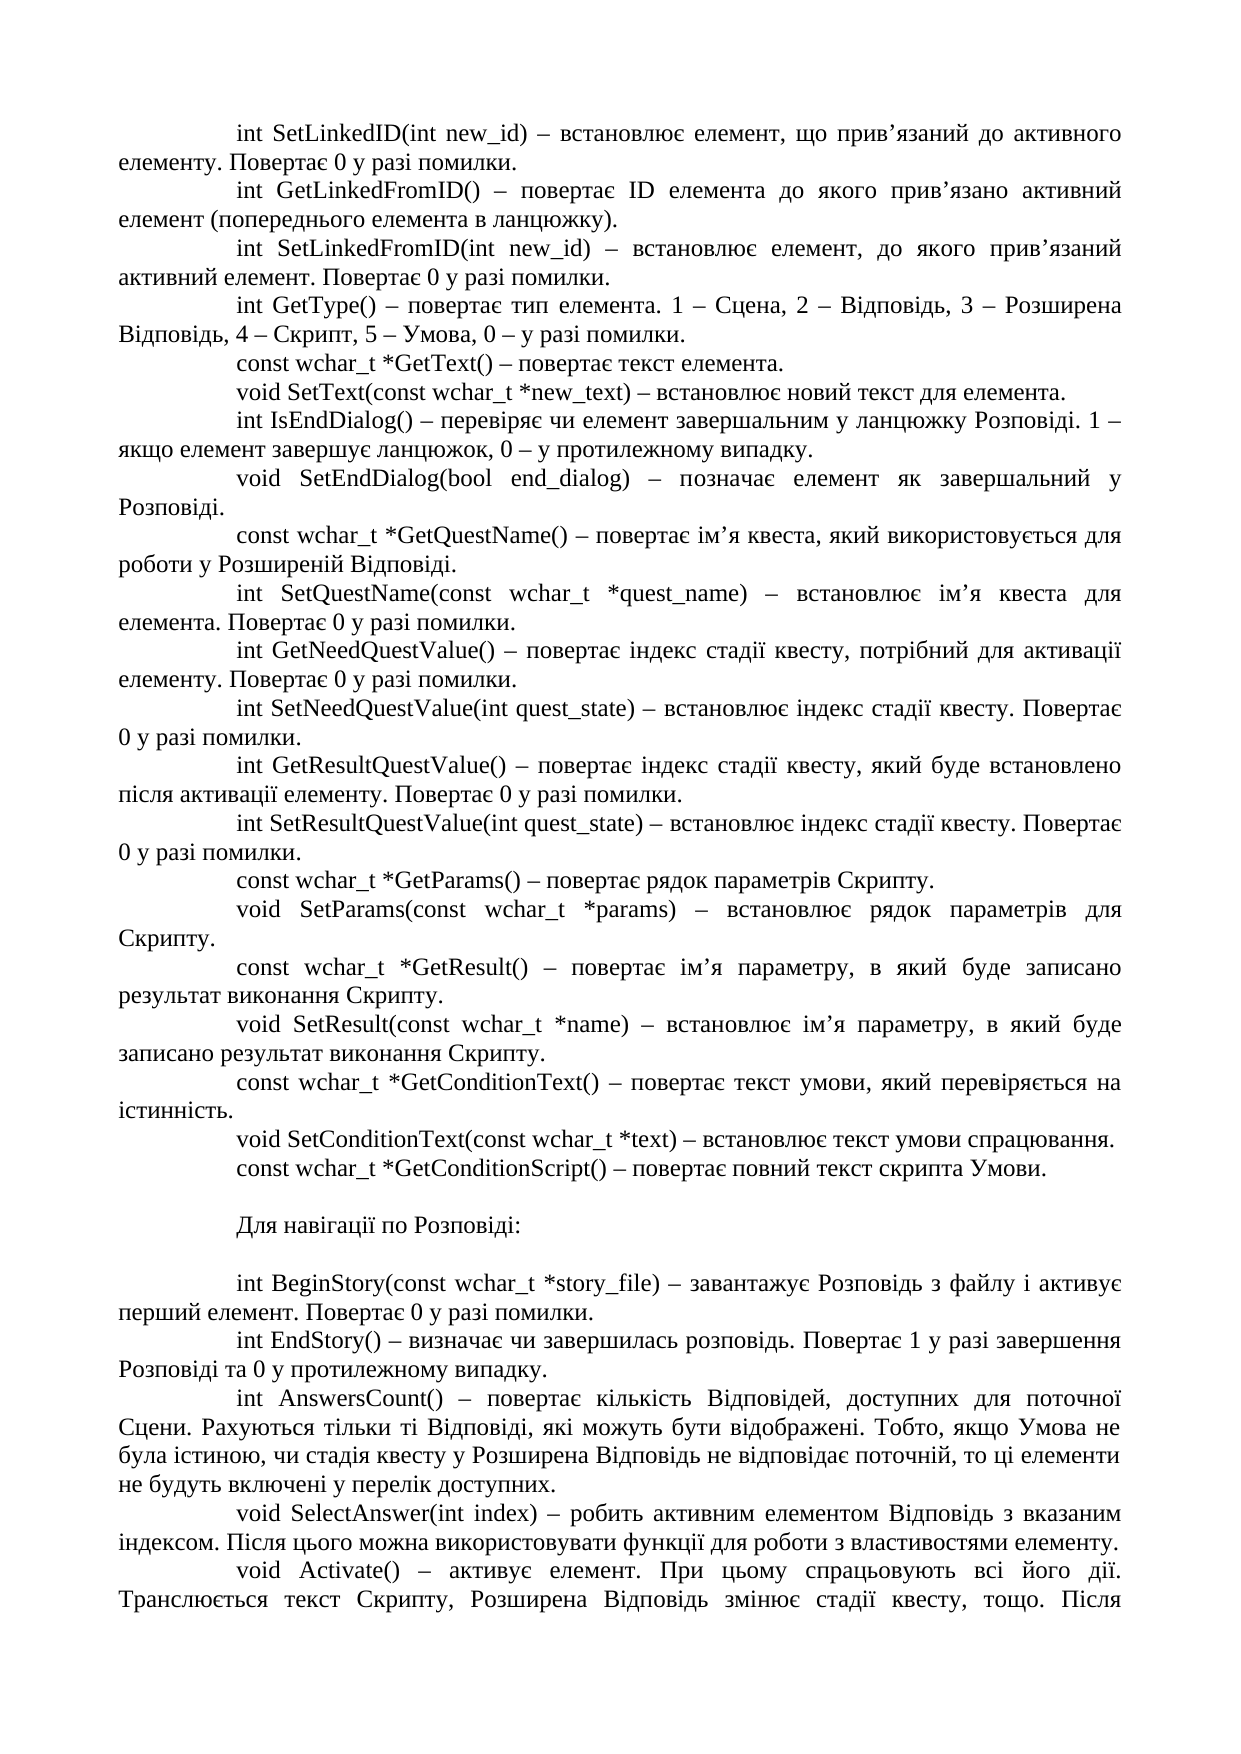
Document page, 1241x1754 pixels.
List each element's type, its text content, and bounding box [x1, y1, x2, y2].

text void Activate() – активує елемент. При цьому спрацьовують всі його дії. Транслюється текст Скрипту, Розширена Відповідь змінює стадії квесту, тощо. Після [118, 1556, 1122, 1613]
text const wchar_t *GetResult() – повертає ім’я параметру, в який буде записано результат виконання Скрипту. [118, 952, 1122, 1009]
text int AnswersCount() – повертає кількість Відповідей, доступних для поточної Сцени. Рахуються тільки ті Відповіді, які можуть бути відображені. Тобто, якщо Умова не була істиною, чи стадія квесту у Розширена Відповідь не відповідає поточній, то ці елементи не будуть включені у перелік доступних. [118, 1383, 1122, 1498]
text int GetResultQuestValue() – повертає індекс стадії квесту, який буде встановлено після активації елементу. Повертає 0 у разі помилки. [118, 751, 1122, 808]
text int SetLinkedFromID(int new_id) – встановлює елемент, до якого прив’язаний активний елемент. Повертає 0 у разі помилки. [118, 233, 1122, 291]
text int GetNeedQuestValue() – повертає індекс стадії квесту, потрібний для активації елементу. Повертає 0 у разі помилки. [118, 636, 1122, 693]
text void SetConditionText(const wchar_t *text) – встановлює текст умови спрацювання. [118, 1124, 1122, 1153]
text int IsEndDialog() – перевіряє чи елемент завершальним у ланцюжку Розповіді. 1 – якщо елемент завершує ланцюжок, 0 – у протилежному випадку. [118, 406, 1122, 463]
text const wchar_t *GetQuestName() – повертає ім’я квеста, який використовується для роботи у Розширеній Відповіді. [118, 521, 1122, 578]
text Для навігації по Розповіді: [118, 1211, 1122, 1239]
text int SetLinkedID(int new_id) – встановлює елемент, що прив’язаний до активного елементу. Повертає 0 у разі помилки. [118, 118, 1122, 176]
text int EndStory() – визначає чи завершилась розповідь. Повертає 1 у разі завершення Розповіді та 0 у протилежному випадку. [118, 1326, 1122, 1383]
text int BeginStory(const wchar_t *story_file) – завантажує Розповідь з файлу і активує перший елемент. Повертає 0 у разі помилки. [118, 1268, 1122, 1326]
text void SelectAnswer(int index) – робить активним елементом Відповідь з вказаним індексом. Після цього можна використовувати функції для роботи з властивостями елементу. [118, 1498, 1122, 1556]
text int GetLinkedFromID() – повертає ID елемента до якого прив’язано активний елемент (попереднього елемента в ланцюжку). [118, 176, 1122, 233]
text const wchar_t *GetConditionScript() – повертає повний текст скрипта Умови. [118, 1153, 1122, 1182]
text void SetText(const wchar_t *new_text) – встановлює новий текст для елемента. [118, 377, 1122, 406]
text int GetType() – повертає тип елемента. 1 – Сцена, 2 – Відповідь, 3 – Розширена Відповідь, 4 – Скрипт, 5 – Умова, 0 – у разі помилки. [118, 291, 1122, 348]
text int SetQuestName(const wchar_t *quest_name) – встановлює ім’я квеста для елемента. Повертає 0 у разі помилки. [118, 578, 1122, 636]
text const wchar_t *GetParams() – повертає рядок параметрів Скрипту. [118, 866, 1122, 894]
text void SetResult(const wchar_t *name) – встановлює ім’я параметру, в який буде записано результат виконання Скрипту. [118, 1009, 1122, 1067]
text const wchar_t *GetConditionText() – повертає текст умови, який перевіряється на істинність. [118, 1067, 1122, 1124]
text const wchar_t *GetText() – повертає текст елемента. [118, 348, 1122, 377]
text int SetResultQuestValue(int quest_state) – встановлює індекс стадії квесту. Повертає 0 у разі помилки. [118, 808, 1122, 866]
text void SetParams(const wchar_t *params) – встановлює рядок параметрів для Скрипту. [118, 894, 1122, 952]
text void SetEndDialog(bool end_dialog) – позначає елемент як завершальний у Розповіді. [118, 463, 1122, 521]
text int SetNeedQuestValue(int quest_state) – встановлює індекс стадії квесту. Повертає 0 у разі помилки. [118, 693, 1122, 751]
